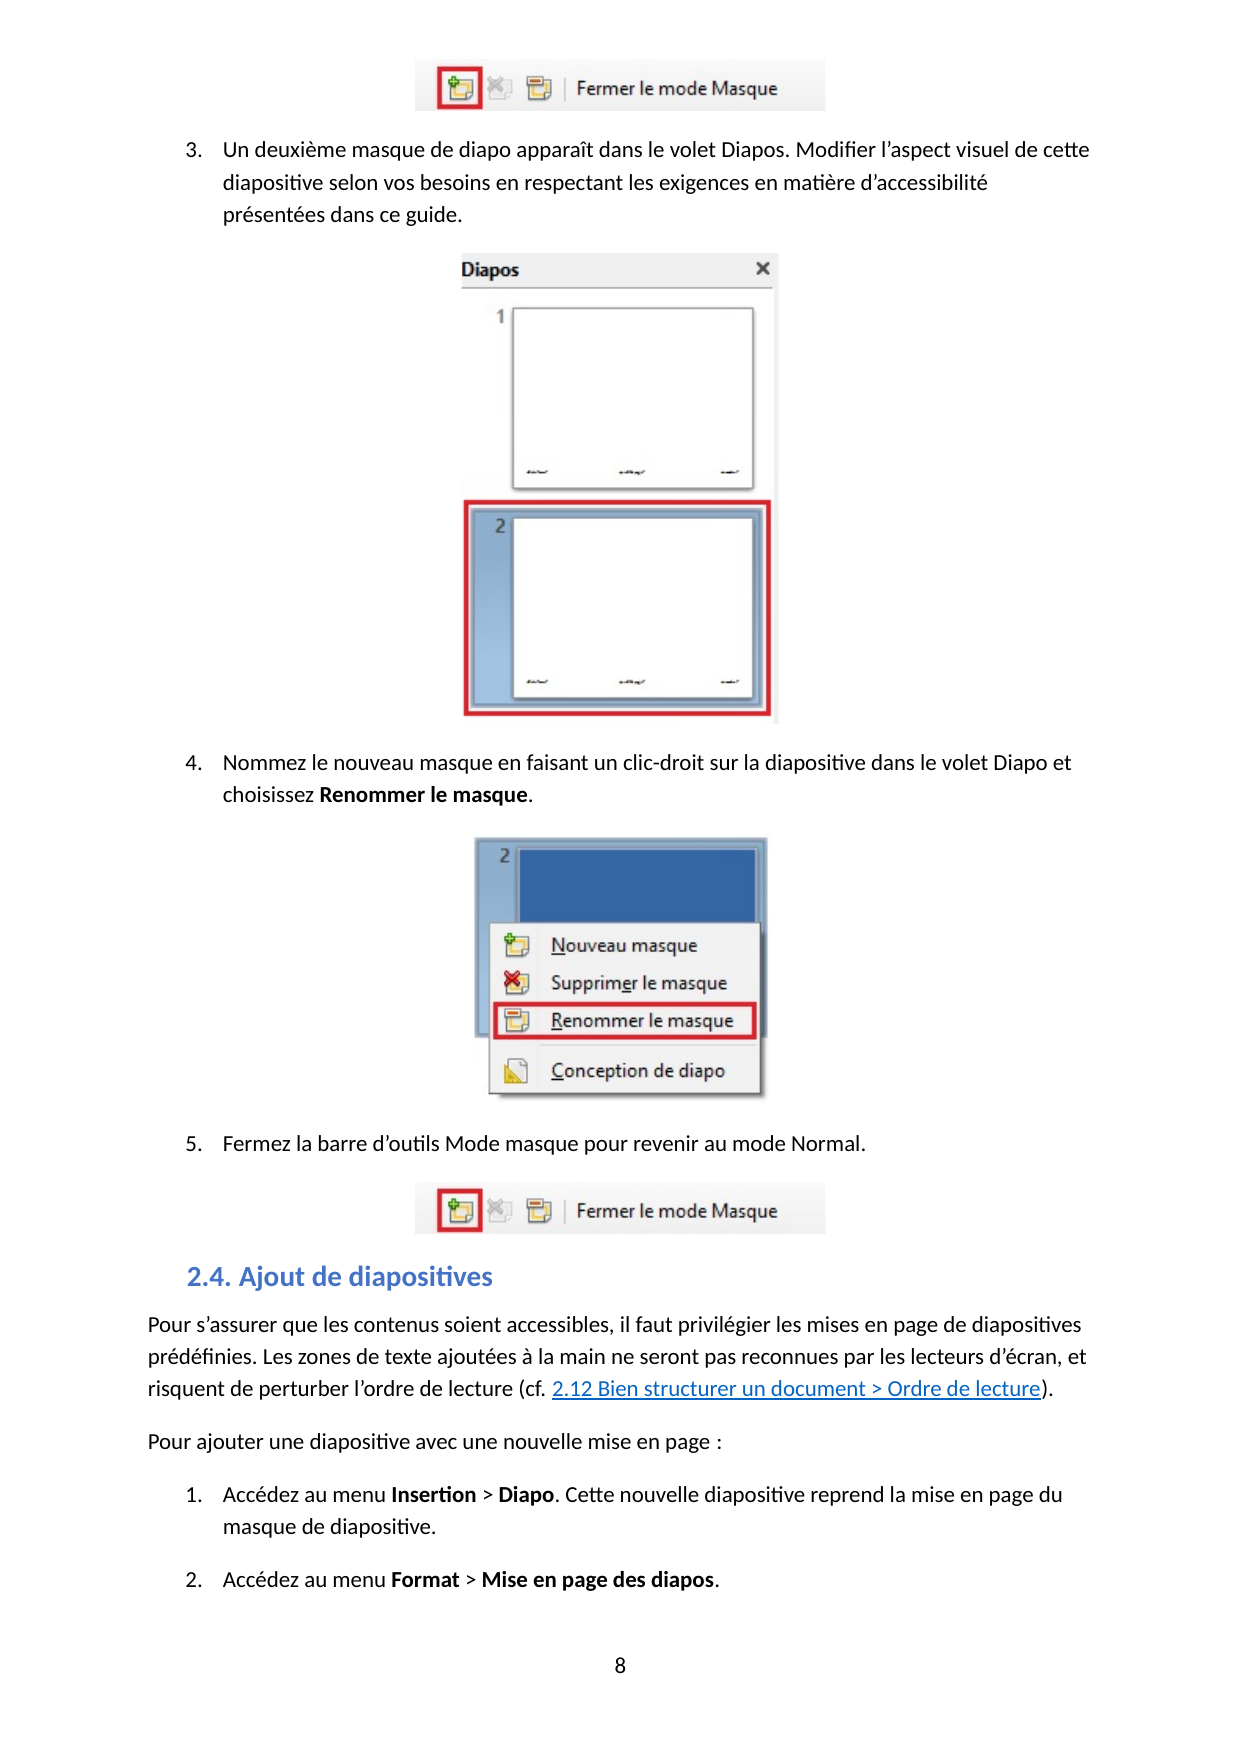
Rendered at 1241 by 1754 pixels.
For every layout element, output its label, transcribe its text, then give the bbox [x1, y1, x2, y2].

list Accédez au menu Insertion > Diapo. Cette nouvelle diapositive reprend la mise en page du masque de diapositive. [185, 1480, 1093, 1540]
picture [414, 59, 826, 111]
picture [470, 833, 770, 1104]
list Fermez la barre d’outils Mode masque pour revenir au mode Normal. [185, 1129, 1093, 1157]
subtitle 2.4. Ajout de diapositives [148, 1258, 1093, 1294]
list Un deuxième masque de diapo apparaît dans le volet Diapos. Modifier l’aspect visuel de cette diapositive selon vos besoins en respectant les exigences en matière d’accessibilité présentées dans ce guide. [185, 136, 1093, 228]
picture [414, 1182, 826, 1234]
list Accédez au menu Format > Mise en page des diapos. [185, 1565, 1093, 1593]
picture [461, 253, 779, 724]
list Nommez le nouveau masque en faisant un clic-droit sur la diapositive dans le volet Diapo et choisissez Renommer le masque. [185, 748, 1093, 808]
text Pour ajouter une diapositive avec une nouvelle mise en page : [148, 1427, 1093, 1455]
text Pour s’assurer que les contenus soient accessibles, il faut privilégier les mises en page de diapositives prédéfinies. Les zones de texte ajoutées à la main ne seront pas reconnues par les lecteurs d’écran, et risquent de perturber l’ordre de lecture (cf. 2.12 Bien structurer un document > Ordre de lecture). [148, 1310, 1093, 1402]
